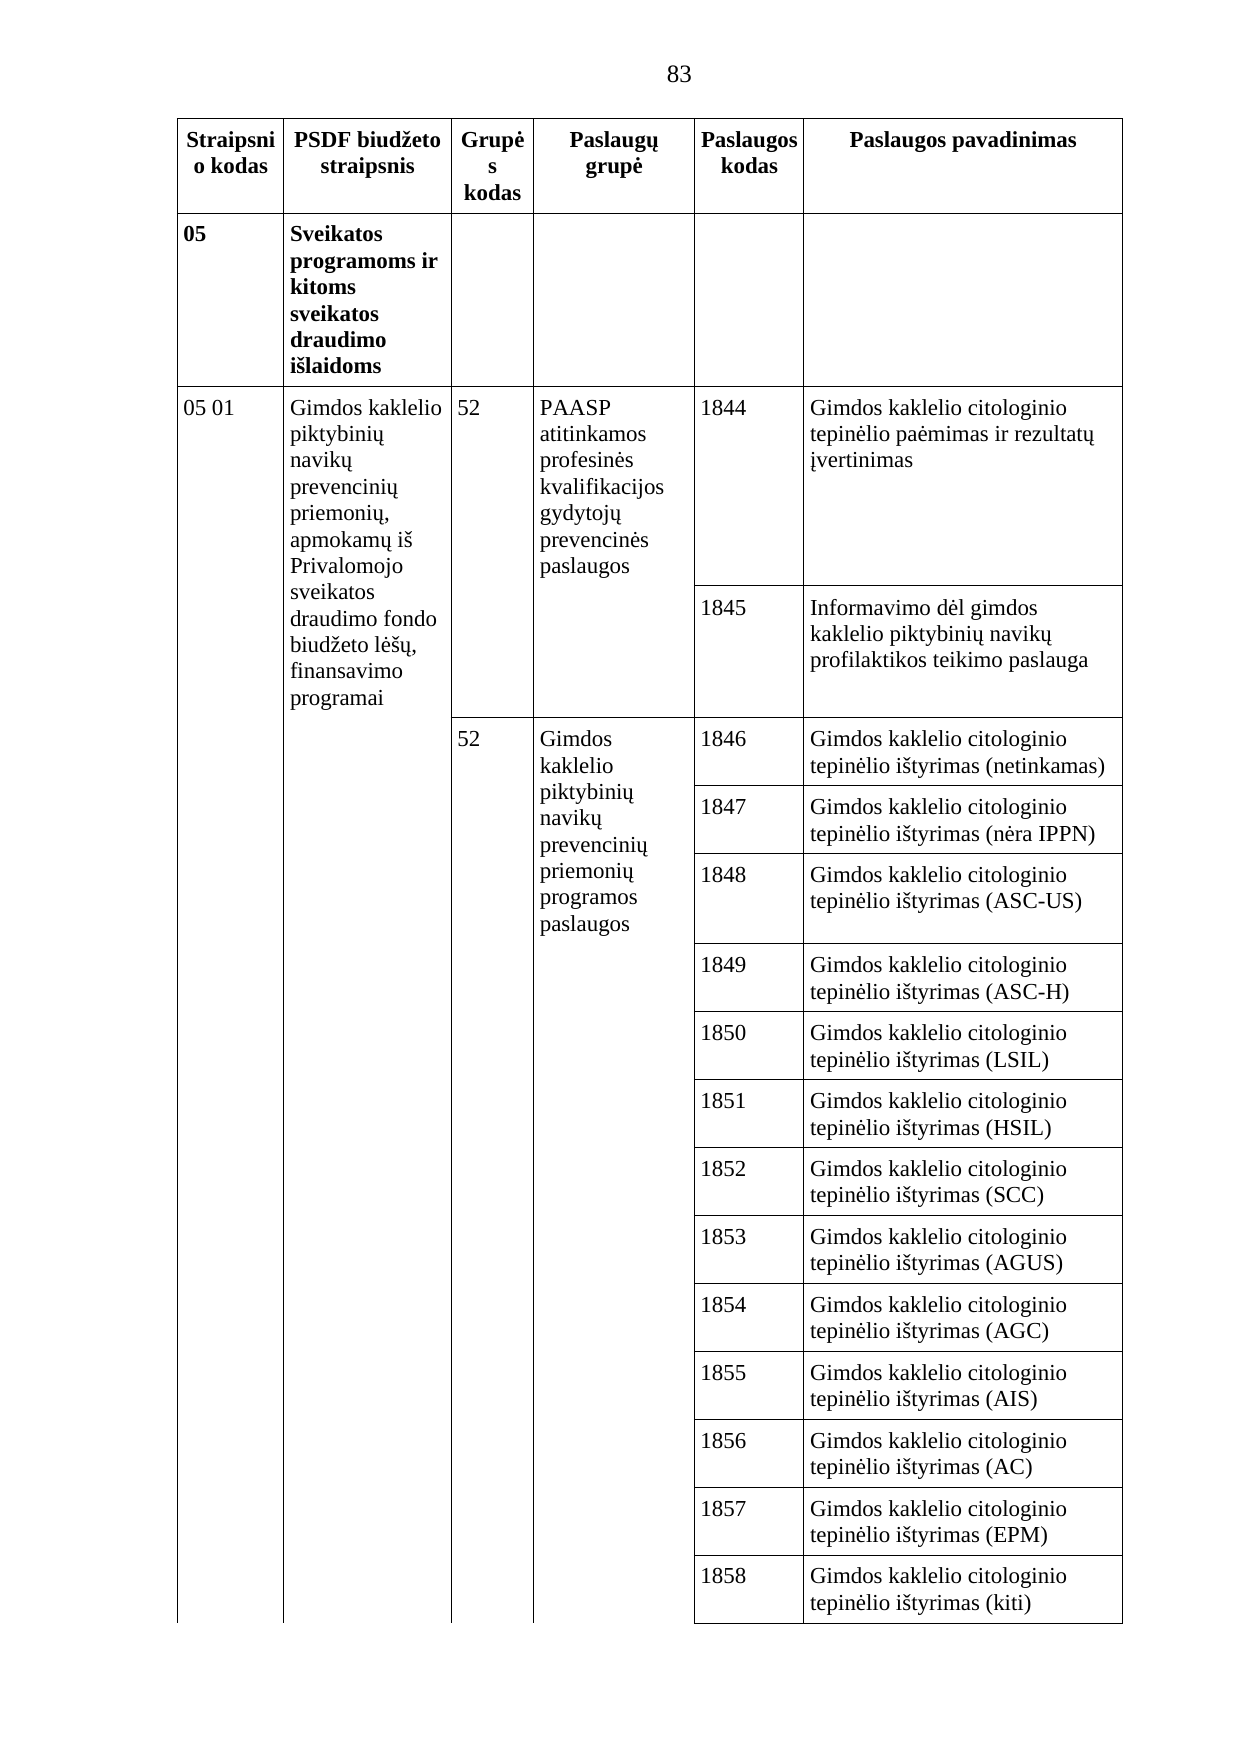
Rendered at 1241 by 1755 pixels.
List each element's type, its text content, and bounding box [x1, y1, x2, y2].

table_cell 1847 [695, 786, 803, 853]
table_cell [284, 1215, 451, 1283]
table_cell [452, 1215, 533, 1283]
table_cell [284, 1283, 451, 1351]
table_cell [178, 1351, 283, 1419]
table_cell [452, 1011, 533, 1079]
table_cell [178, 1555, 283, 1622]
table_cell [452, 585, 533, 717]
table_cell Gimdos kaklelio citologinio tepinėlio ištyrimas (HSIL) [804, 1080, 1122, 1147]
table_cell 1845 [695, 586, 803, 717]
table_cell Gimdos kaklelio citologinio tepinėlio ištyrimas (AC) [804, 1420, 1122, 1487]
table_cell 1856 [695, 1420, 803, 1487]
table_cell [284, 717, 451, 785]
table_cell [178, 1215, 283, 1283]
table_cell [178, 585, 283, 717]
table_cell [452, 1283, 533, 1351]
table_cell [452, 1487, 533, 1554]
table_cell Gimdos kaklelio citologinio tepinėlio ištyrimas (AGC) [804, 1284, 1122, 1351]
table_cell [284, 1079, 451, 1147]
table_cell [695, 214, 803, 386]
table_header Grupės kodas [452, 119, 533, 212]
table_cell [178, 853, 283, 943]
table_cell 1844 [695, 387, 803, 585]
table_cell [284, 1419, 451, 1487]
table_cell 05 [178, 214, 283, 386]
table_cell [178, 717, 283, 785]
table_cell 1850 [695, 1012, 803, 1079]
table_header PSDF biudžeto straipsnis [284, 119, 451, 212]
table_cell Sveikatos programoms ir kitoms sveikatos draudimo išlaidoms [284, 214, 451, 386]
table_cell [284, 943, 451, 1011]
table_cell [452, 1351, 533, 1419]
table_cell [284, 1011, 451, 1079]
table_cell Gimdos kaklelio citologinio tepinėlio ištyrimas (SCC) [804, 1148, 1122, 1215]
table_cell 1849 [695, 944, 803, 1011]
table_cell 1855 [695, 1352, 803, 1419]
table_cell Gimdos kaklelio citologinio tepinėlio ištyrimas (AIS) [804, 1352, 1122, 1419]
table_cell [534, 1147, 694, 1215]
table_cell 1854 [695, 1284, 803, 1351]
table_cell Gimdos kaklelio citologinio tepinėlio ištyrimas (LSIL) [804, 1012, 1122, 1079]
table_cell [284, 785, 451, 853]
table_cell [452, 1555, 533, 1622]
table_cell [178, 1487, 283, 1554]
table_cell [452, 943, 533, 1011]
table_cell 1846 [695, 718, 803, 785]
table_cell [534, 585, 694, 717]
table_cell [452, 853, 533, 943]
table_cell [534, 1487, 694, 1554]
table_cell [534, 1351, 694, 1419]
table_cell Gimdos kaklelio citologinio tepinėlio ištyrimas (ASC-US) [804, 854, 1122, 943]
table_header Paslaugos pavadinimas [804, 119, 1122, 212]
table_cell [452, 1147, 533, 1215]
table_cell Gimdos kaklelio citologinio tepinėlio ištyrimas (netinkamas) [804, 718, 1122, 785]
table_header Paslaugos kodas [695, 119, 803, 212]
table_header Paslaugų grupė [534, 119, 694, 212]
table_cell Gimdos kaklelio citologinio tepinėlio ištyrimas (EPM) [804, 1488, 1122, 1554]
table_cell 05 01 [178, 387, 283, 585]
table_cell [534, 1283, 694, 1351]
table_cell Gimdos kaklelio citologinio tepinėlio ištyrimas (kiti) [804, 1556, 1122, 1622]
table_cell 1853 [695, 1216, 803, 1283]
table_cell Gimdos kaklelio citologinio tepinėlio paėmimas ir rezultatų įvertinimas [804, 387, 1122, 585]
table_cell [178, 1147, 283, 1215]
table_cell [284, 1351, 451, 1419]
table_cell [178, 943, 283, 1011]
table_cell Gimdos kaklelio piktybinių navikų prevencinių priemonių, apmokamų iš Privalomojo sveikatos draudimo fondo biudžeto lėšų, finansavimo programai [284, 387, 451, 717]
table_cell [534, 1215, 694, 1283]
table_cell [178, 1079, 283, 1147]
table_cell [178, 1011, 283, 1079]
table_cell 1851 [695, 1080, 803, 1147]
table_cell [534, 214, 694, 386]
table_cell 52 [452, 718, 533, 785]
table_cell 1858 [695, 1556, 803, 1622]
table_cell [452, 785, 533, 853]
table_cell [452, 1079, 533, 1147]
table_cell [452, 1419, 533, 1487]
table_cell [178, 785, 283, 853]
table_cell [284, 1147, 451, 1215]
table_cell 1852 [695, 1148, 803, 1215]
table_cell Gimdos kaklelio citologinio tepinėlio ištyrimas (ASC-H) [804, 944, 1122, 1011]
table_cell [534, 1555, 694, 1622]
table_cell 1848 [695, 854, 803, 943]
table_cell [804, 214, 1122, 386]
table_cell Informavimo dėl gimdos kaklelio piktybinių navikų profilaktikos teikimo paslauga [804, 586, 1122, 717]
table_cell 52 [452, 387, 533, 585]
table_cell [284, 1487, 451, 1554]
table_cell [534, 1011, 694, 1079]
table_cell [534, 1419, 694, 1487]
table_cell [178, 1283, 283, 1351]
table_header Straipsnio kodas [178, 119, 283, 212]
table_cell [178, 1419, 283, 1487]
table_cell Gimdos kaklelio citologinio tepinėlio ištyrimas (nėra IPPN) [804, 786, 1122, 853]
table_cell [534, 943, 694, 1011]
table_cell [284, 853, 451, 943]
table_cell 1857 [695, 1488, 803, 1554]
table_cell Gimdos kaklelio piktybinių navikų prevencinių priemonių programos paslaugos [534, 718, 694, 943]
table_cell [284, 1555, 451, 1622]
table_cell [534, 1079, 694, 1147]
table_cell [452, 214, 533, 386]
table_cell PAASP atitinkamos profesinės kvalifikacijos gydytojų prevencinės paslaugos [534, 387, 694, 585]
table_cell Gimdos kaklelio citologinio tepinėlio ištyrimas (AGUS) [804, 1216, 1122, 1283]
